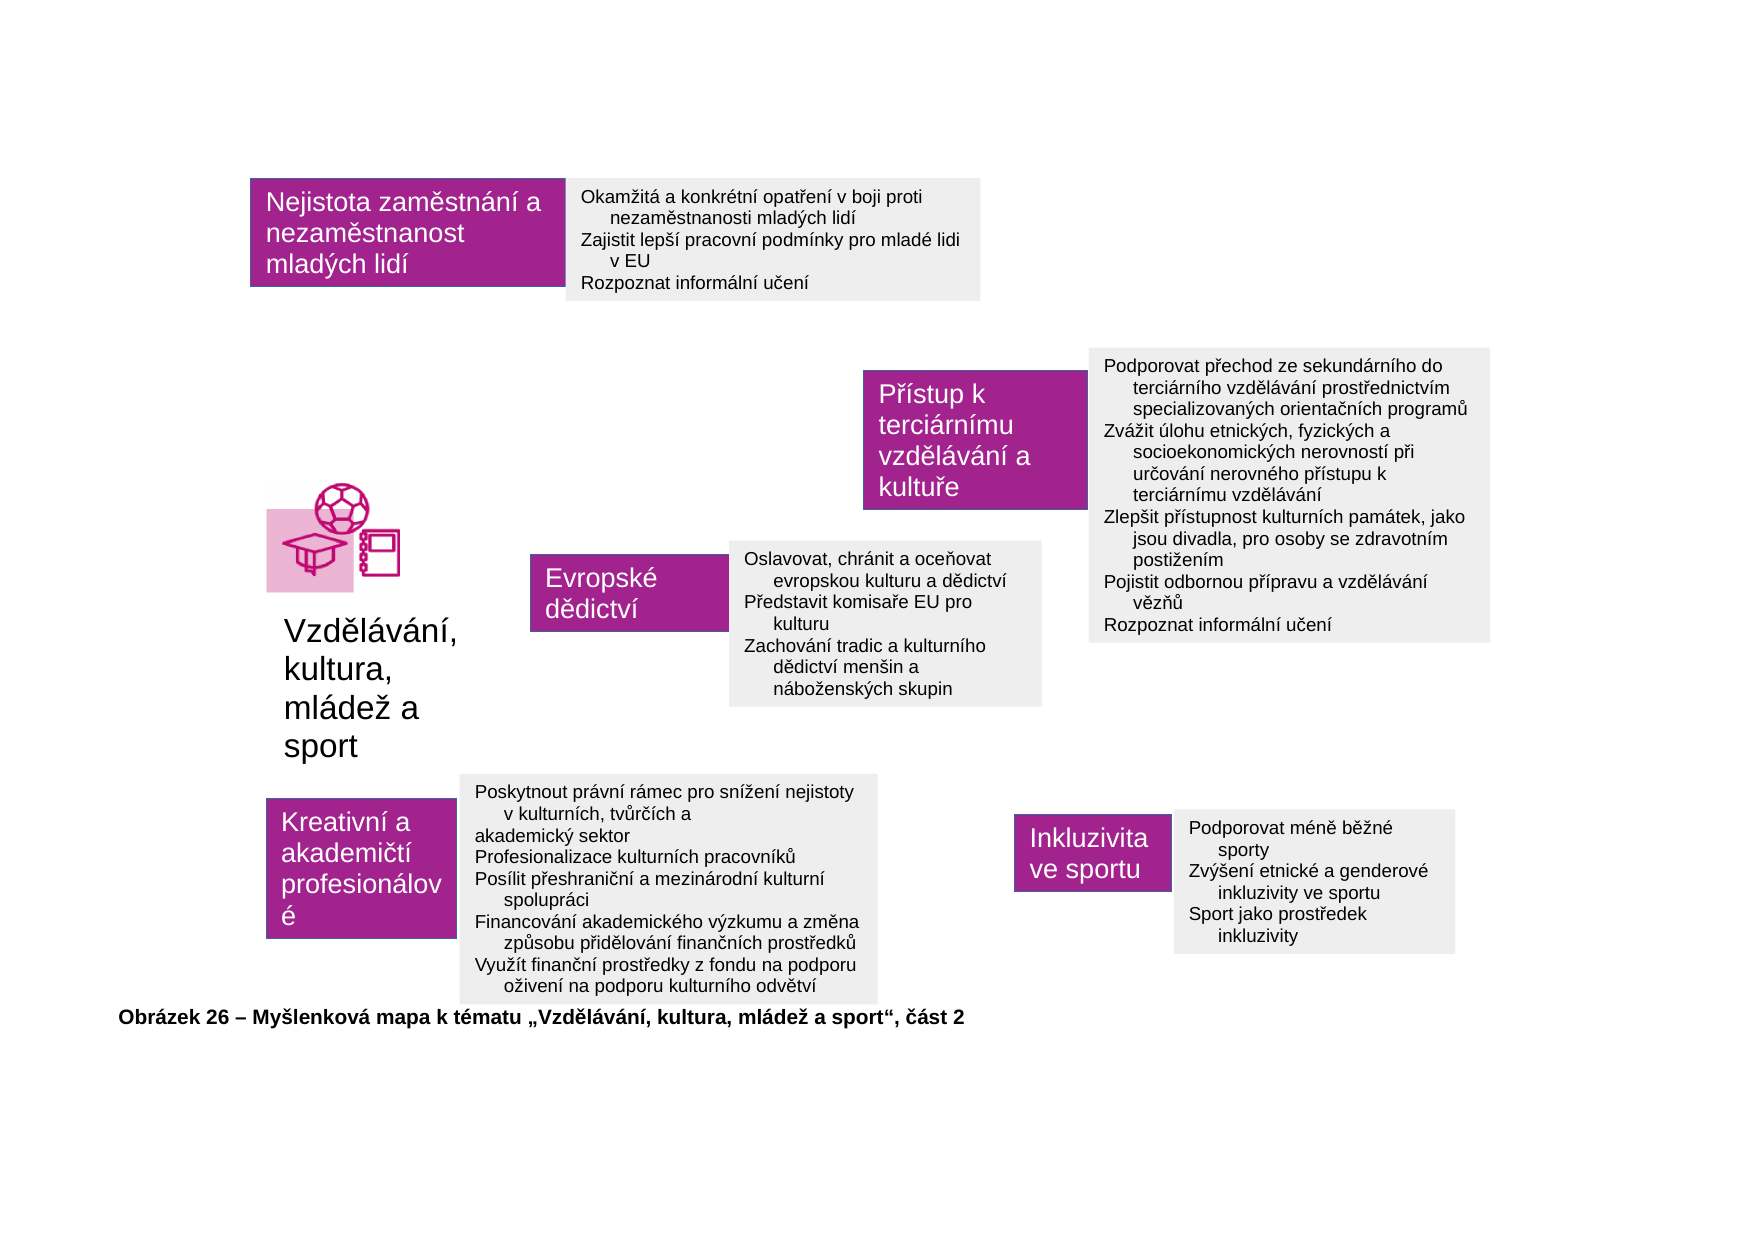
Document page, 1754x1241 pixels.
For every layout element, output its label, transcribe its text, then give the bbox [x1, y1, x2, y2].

text Obrázek 26 – Myšlenková mapa k tématu „Vzdělávání, kultura, mládež a sport“, část 2 [118, 191, 1623, 1028]
picture [265, 481, 400, 596]
